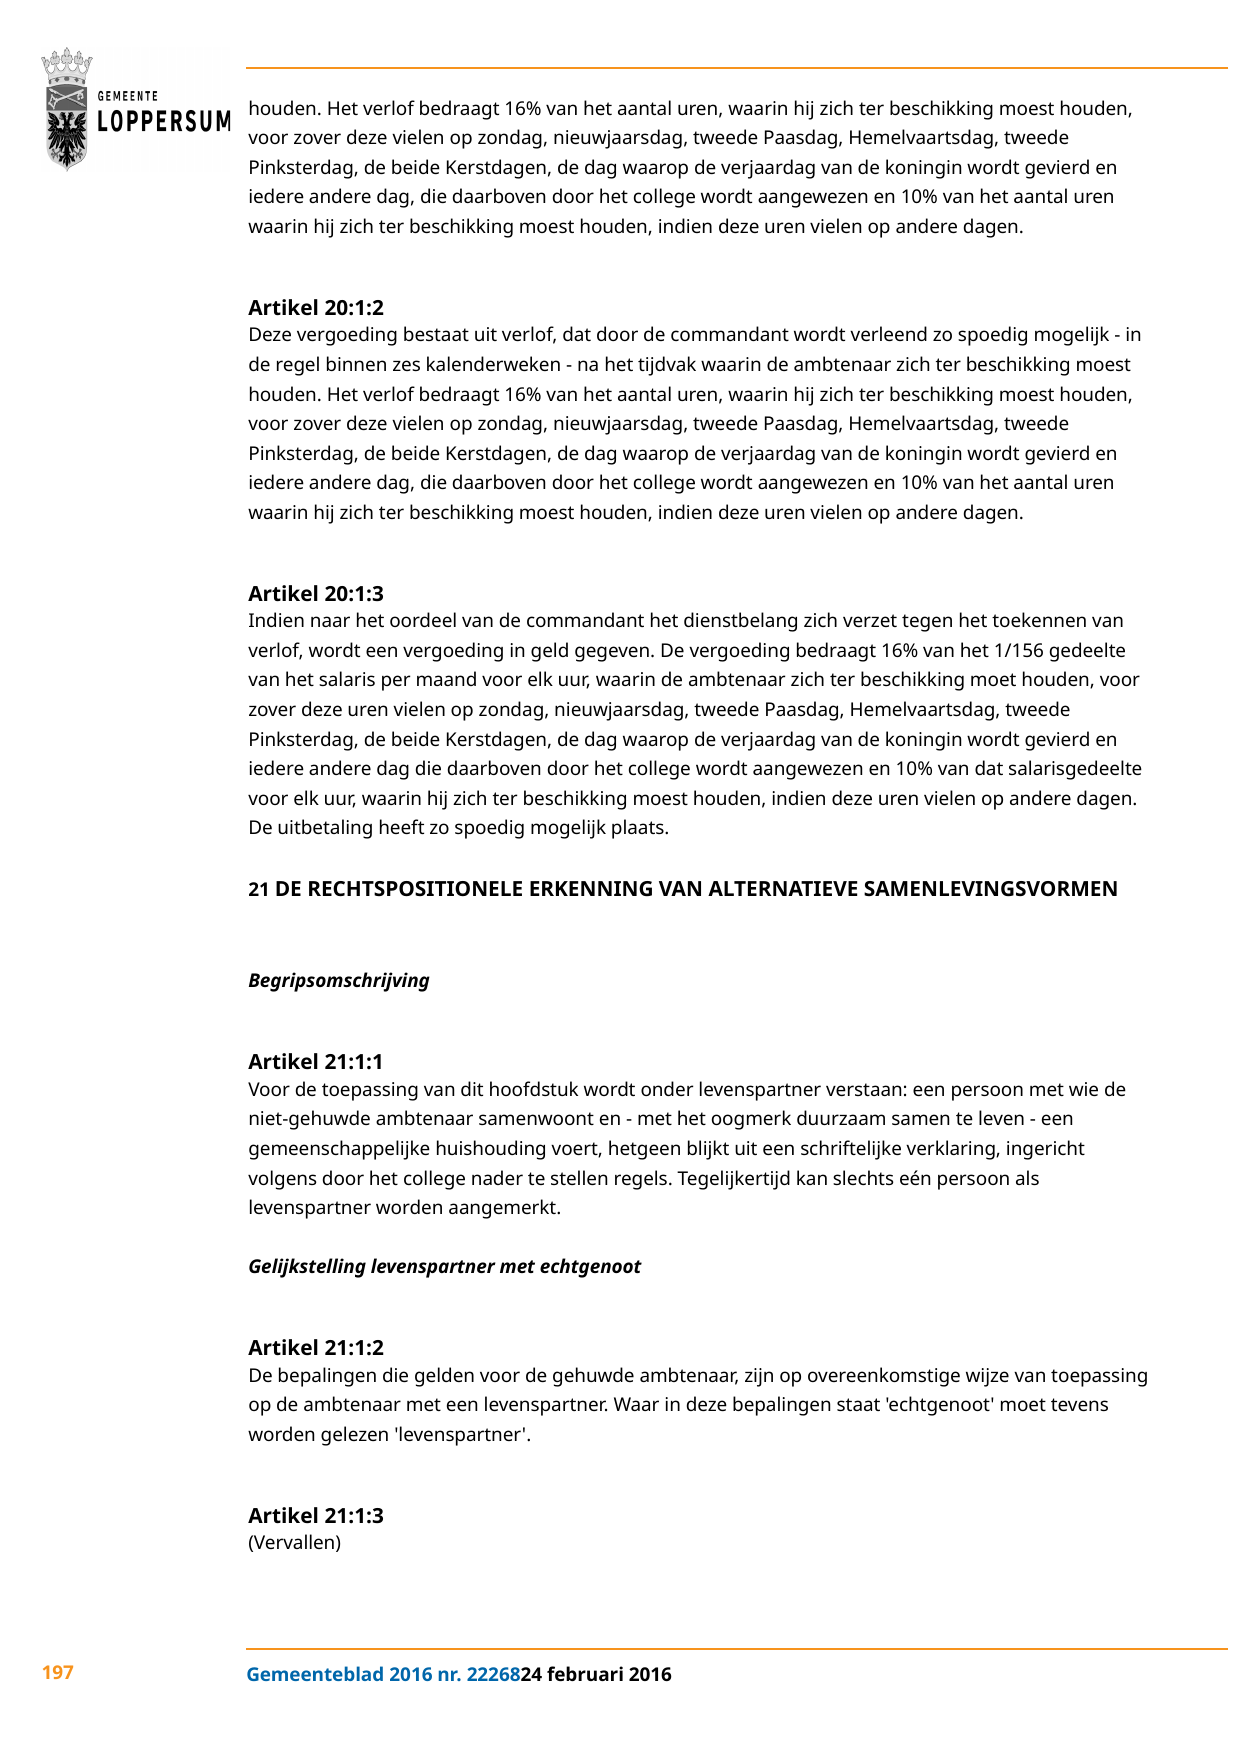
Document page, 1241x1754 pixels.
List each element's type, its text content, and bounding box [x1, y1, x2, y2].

text Artikel 20:1:2 [248, 293, 1152, 322]
text Artikel 20:1:3 [248, 579, 1152, 607]
text Artikel 21:1:2 [248, 1333, 1152, 1362]
text Voor de toepassing van dit hoofdstuk wordt onder levenspartner verstaan: een persoon met wie de niet-gehuwde ambtenaar samenwoont en - met het oogmerk duurzaam samen te leven - een gemeenschappelijke huishouding voert, hetgeen blijkt uit een schriftelijke verklaring, ingericht volgens door het college nader te stellen regels. Tegelijkertijd kan slechts eén persoon als levenspartner worden aangemerkt. [248, 1076, 1152, 1220]
text (Vervallen) [248, 1529, 1152, 1555]
text Deze vergoeding bestaat uit verlof, dat door de commandant wordt verleend zo spoedig mogelijk - in de regel binnen zes kalenderweken - na het tijdvak waarin de ambtenaar zich ter beschikking moest houden. Het verlof bedraagt 16% van het aantal uren, waarin hij zich ter beschikking moest houden, voor zover deze vielen op zondag, nieuwjaarsdag, tweede Paasdag, Hemelvaartsdag, tweede Pinksterdag, de beide Kerstdagen, de dag waarop de verjaardag van de koningin wordt gevierd en iedere andere dag, die daarboven door het college wordt aangewezen en 10% van het aantal uren waarin hij zich ter beschikking moest houden, indien deze uren vielen op andere dagen. [248, 322, 1152, 525]
text Indien naar het oordeel van de commandant het dienstbelang zich verzet tegen het toekennen van verlof, wordt een vergoeding in geld gegeven. De vergoeding bedraagt 16% van het 1/156 gedeelte van het salaris per maand voor elk uur, waarin de ambtenaar zich ter beschikking moet houden, voor zover deze uren vielen op zondag, nieuwjaarsdag, tweede Paasdag, Hemelvaartsdag, tweede Pinksterdag, de beide Kerstdagen, de dag waarop de verjaardag van de koningin wordt gevierd en iedere andere dag die daarboven door het college wordt aangewezen en 10% van dat salarisgedeelte voor elk uur, waarin hij zich ter beschikking moest houden, indien deze uren vielen op andere dagen. De uitbetaling heeft zo spoedig mogelijk plaats. [248, 607, 1152, 840]
picture [41, 47, 231, 172]
text 21 DE RECHTSPOSITIONELE ERKENNING VAN ALTERNATIEVE SAMENLEVINGSVORMEN [248, 874, 1152, 902]
text De bepalingen die gelden voor de gehuwde ambtenaar, zijn op overeenkomstige wijze van toepassing op de ambtenaar met een levenspartner. Waar in deze bepalingen staat 'echtgenoot' moet tevens worden gelezen 'levenspartner'. [248, 1362, 1152, 1447]
text Begripsomschrijving [248, 967, 1152, 993]
text Artikel 21:1:1 [248, 1047, 1152, 1076]
text houden. Het verlof bedraagt 16% van het aantal uren, waarin hij zich ter beschikking moest houden, voor zover deze vielen op zondag, nieuwjaarsdag, tweede Paasdag, Hemelvaartsdag, tweede Pinksterdag, de beide Kerstdagen, de dag waarop de verjaardag van de koningin wordt gevierd en iedere andere dag, die daarboven door het college wordt aangewezen en 10% van het aantal uren waarin hij zich ter beschikking moest houden, indien deze uren vielen op andere dagen. [248, 95, 1152, 239]
text Artikel 21:1:3 [248, 1501, 1152, 1529]
text Gelijkstelling levenspartner met echtgenoot [248, 1253, 1152, 1279]
